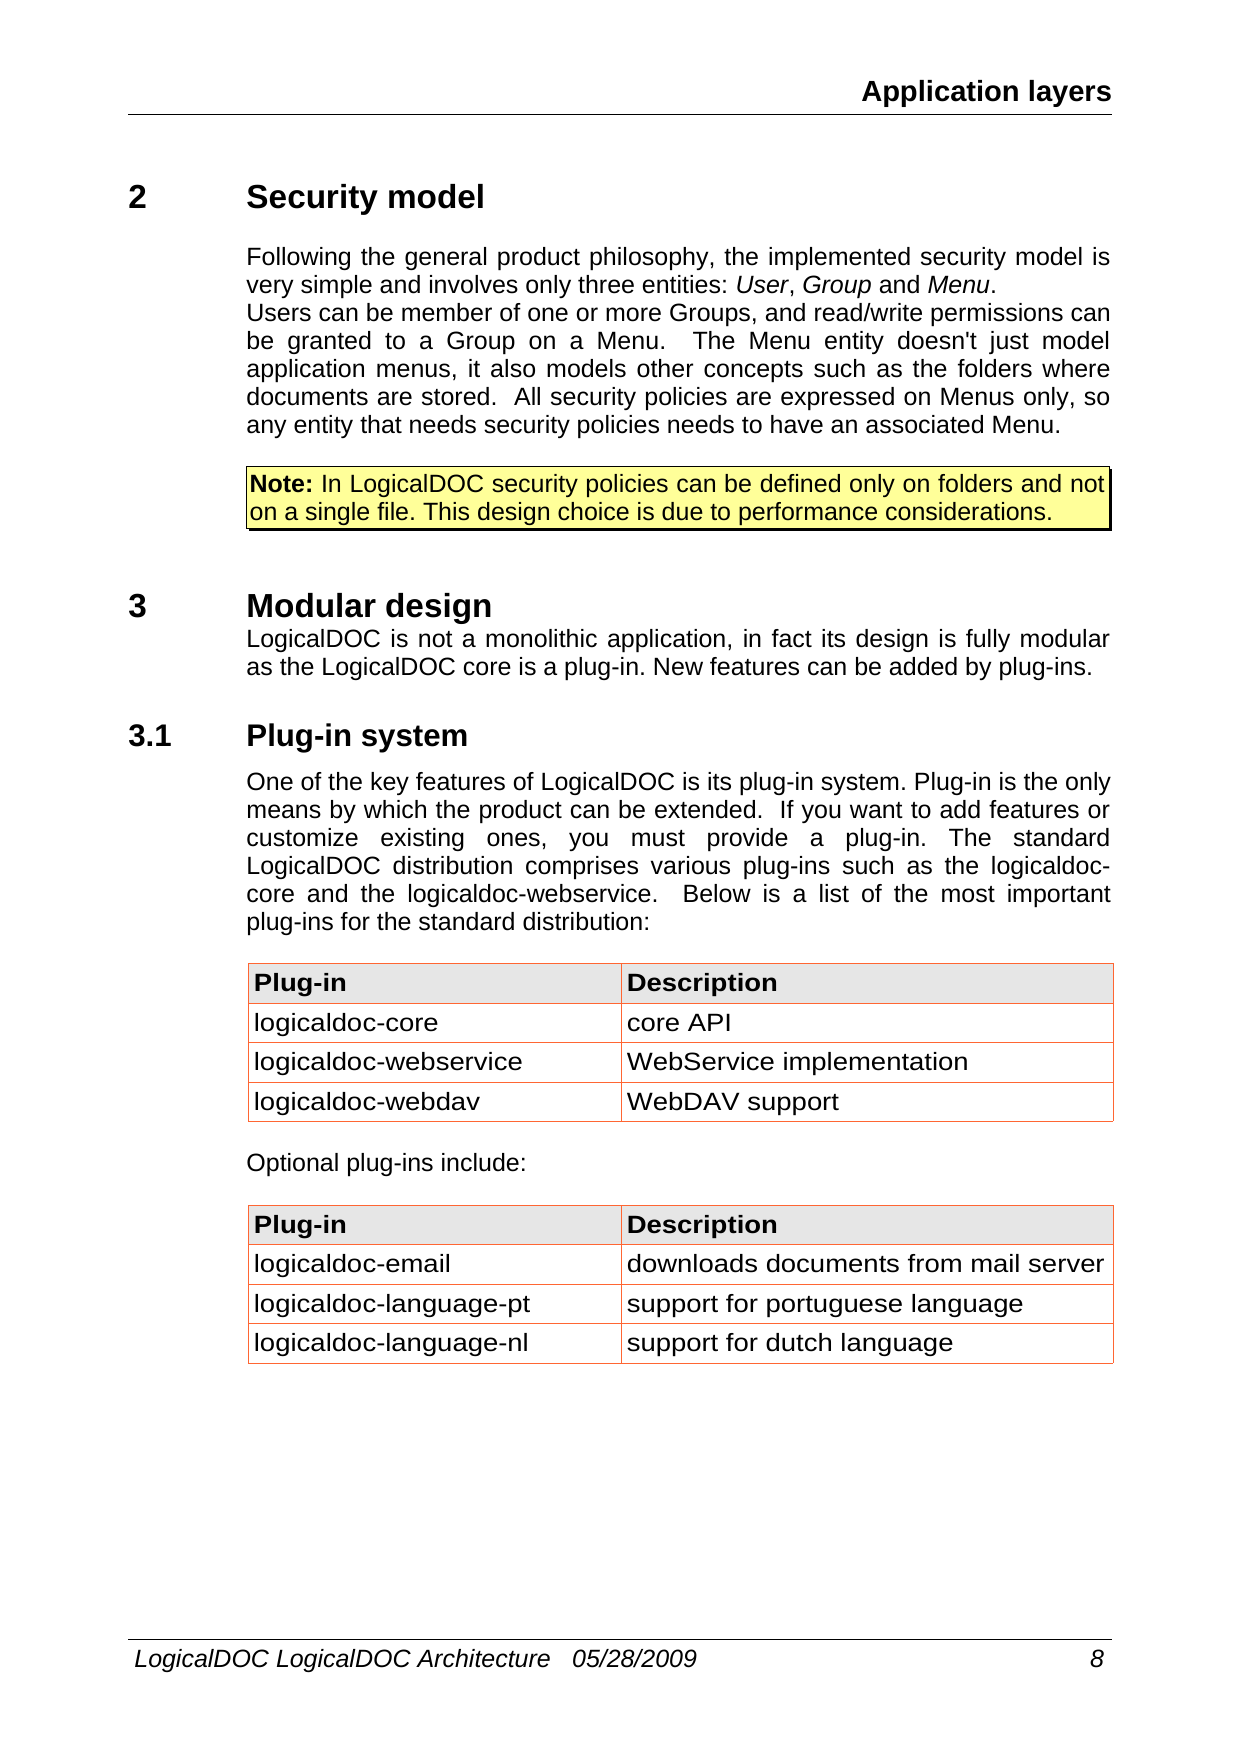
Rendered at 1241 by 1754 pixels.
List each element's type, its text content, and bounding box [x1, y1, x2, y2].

table_cell WebService implementation [622, 1043, 1113, 1082]
text Optional plug-ins include: [246, 1149, 1112, 1177]
table_cell support for portuguese language [622, 1285, 1113, 1323]
table_cell logicaldoc-language-nl [249, 1324, 621, 1363]
text LogicalDOC is not a monolithic application, in fact its design is fully modular as the LogicalDOC core is a plug-in. New features can be added by plug-ins. [246, 624, 1112, 680]
text Note: In LogicalDOC security policies can be defined only on folders and not on a single file. This design choice is due to performance considerations. [247, 467, 1109, 528]
table_cell logicaldoc-language-pt [249, 1285, 621, 1323]
table_cell logicaldoc-email [249, 1245, 621, 1284]
subtitle Security model [128, 178, 1112, 215]
text One of the key features of LogicalDOC is its plug-in system. Plug-in is the only means by which the product can be extended. If you want to add features or customize existing ones, you must provide a plug-in. The standard LogicalDOC distribution comprises various plug-ins such as the logicaldoc-core and the logicaldoc-webservice. Below is a list of the most important plug-ins for the standard distribution: [246, 768, 1112, 935]
text Following the general product philosophy, the implemented security model is very simple and involves only three entities: User, Group and Menu. [246, 243, 1112, 299]
subtitle Modular design [128, 587, 1112, 624]
table_cell WebDAV support [622, 1083, 1113, 1121]
table_cell downloads documents from mail server [622, 1245, 1113, 1284]
table_cell logicaldoc-webservice [249, 1043, 621, 1082]
table_cell logicaldoc-core [249, 1004, 621, 1042]
text Users can be member of one or more Groups, and read/write permissions can be granted to a Group on a Menu. The Menu entity doesn't just model application menus, it also models other concepts such as the folders where documents are stored. All security policies are expressed on Menus only, so any entity that needs security policies needs to have an associated Menu. [246, 299, 1112, 438]
table_cell support for dutch language [622, 1324, 1113, 1363]
table_header Description [622, 964, 1113, 1003]
table_header Plug-in [249, 964, 621, 1003]
table_header Plug-in [249, 1206, 621, 1244]
subtitle Plug-in system [128, 718, 1112, 753]
table_header Description [622, 1206, 1113, 1244]
table_cell core API [622, 1004, 1113, 1042]
table_cell logicaldoc-webdav [249, 1083, 621, 1121]
